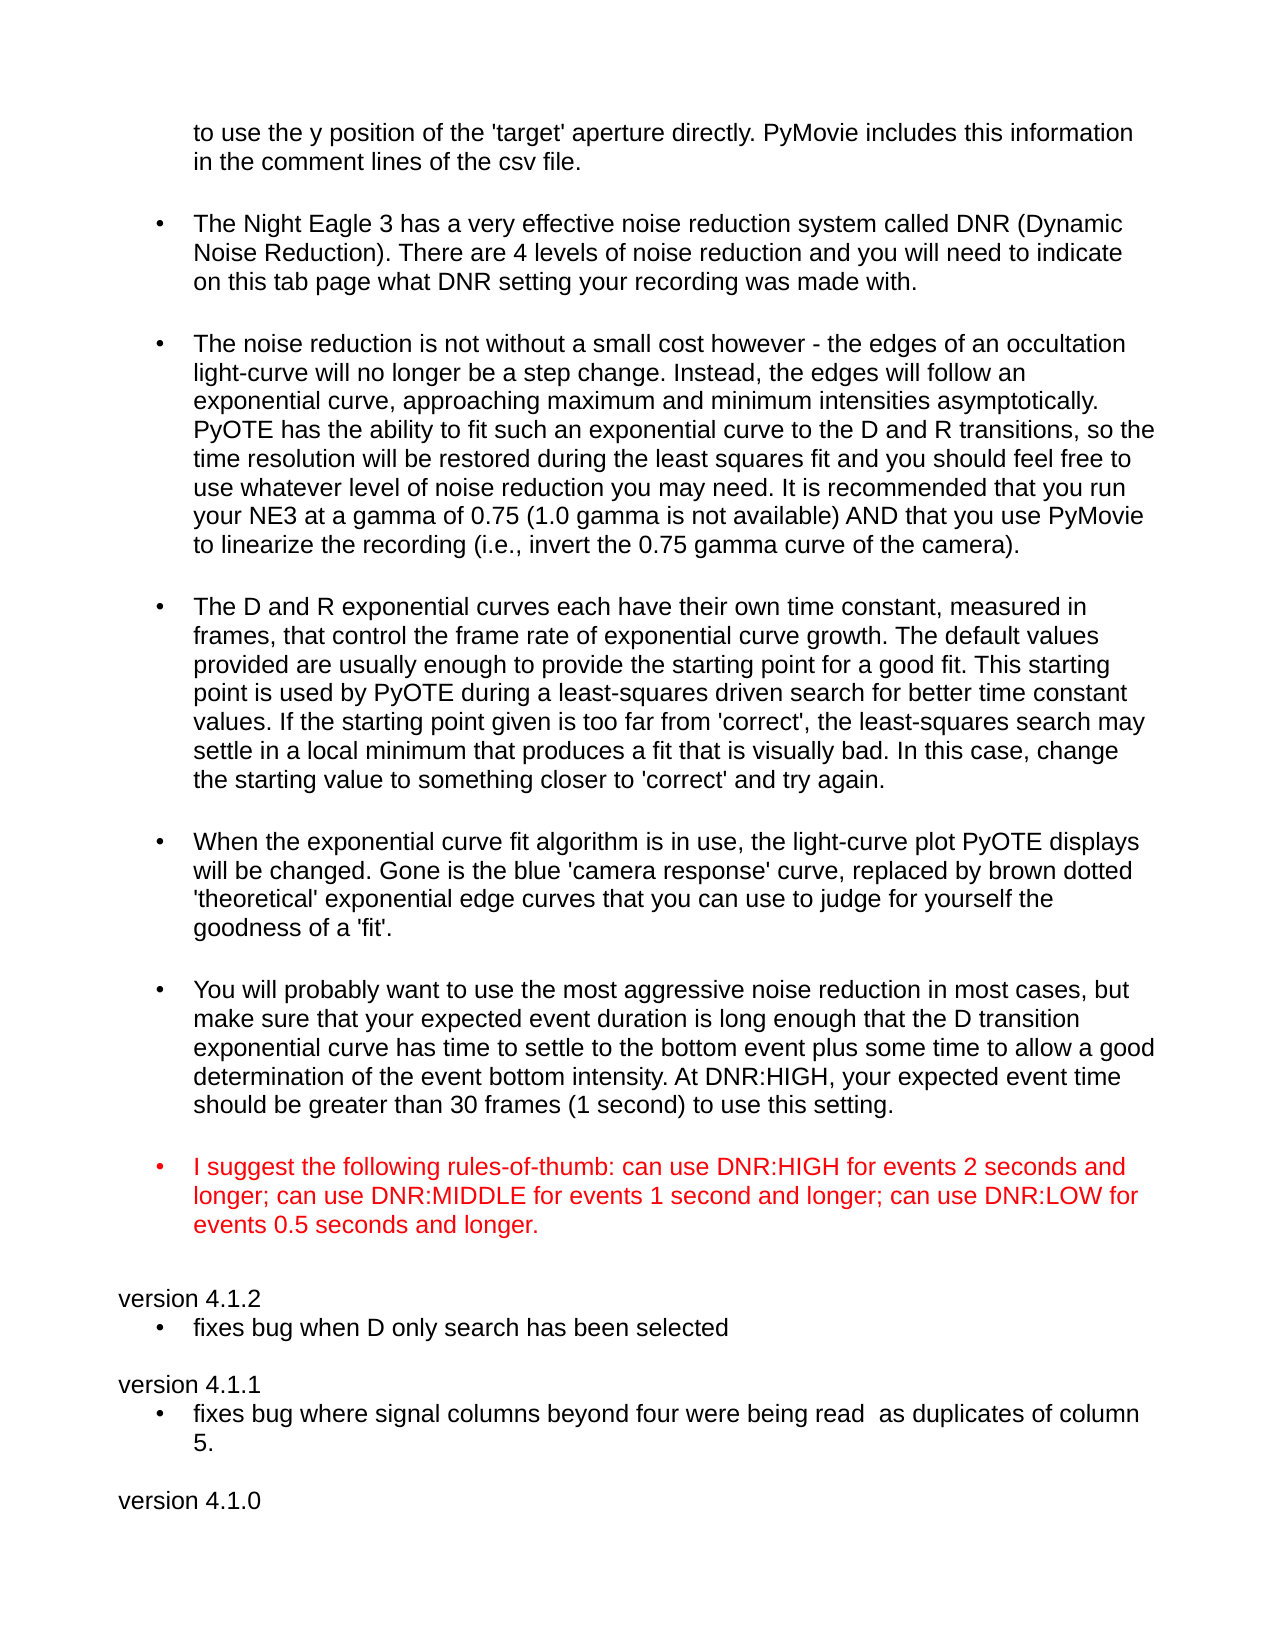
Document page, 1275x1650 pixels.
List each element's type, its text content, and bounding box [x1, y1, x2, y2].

list When the exponential curve fit algorithm is in use, the light-curve plot PyOTE displays will be changed. Gone is the blue 'camera response' curve, replaced by brown dotted 'theoretical' exponential edge curves that you can use to judge for yourself the goodness of a 'fit'. [156, 827, 1157, 942]
list to use the y position of the 'target' aperture directly. PyMovie includes this information in the comment lines of the csv file. [156, 118, 1157, 176]
list fixes bug when D only search has been selected [156, 1313, 1157, 1371]
list You will probably want to use the most aggressive noise reduction in most cases, but make sure that your expected event duration is long enough that the D transition exponential curve has time to settle to the bottom event plus some time to allow a good determination of the event bottom intensity. At DNR:HIGH, your expected event time should be greater than 30 frames (1 second) to use this setting. [156, 975, 1157, 1119]
list I suggest the following rules-of-thumb: can use DNR:HIGH for events 2 seconds and longer; can use DNR:MIDDLE for events 1 second and longer; can use DNR:LOW for events 0.5 seconds and longer. [156, 1152, 1157, 1239]
list fixes bug where signal columns beyond four were being read as duplicates of column 5. [156, 1399, 1157, 1486]
list The D and R exponential curves each have their own time constant, measured in frames, that control the frame rate of exponential curve growth. The default values provided are usually enough to provide the starting point for a good fit. This starting point is used by PyOTE during a least-squares driven search for better time constant values. If the starting point given is too far from 'correct', the least-squares search may settle in a local minimum that produces a fit that is visually bad. In this case, change the starting value to something closer to 'correct' and try again. [156, 592, 1157, 793]
text version 4.1.0 [118, 1486, 1157, 1514]
text version 4.1.1 [118, 1371, 1157, 1399]
list The noise reduction is not without a small cost however - the edges of an occultation light-curve will no longer be a step change. Instead, the edges will follow an exponential curve, approaching maximum and minimum intensities asymptotically. PyOTE has the ability to fit such an exponential curve to the D and R transitions, so the time resolution will be restored during the least squares fit and you should feel free to use whatever level of noise reduction you may need. It is recommended that you run your NE3 at a gamma of 0.75 (1.0 gamma is not available) AND that you use PyMovie to linearize the recording (i.e., invert the 0.75 gamma curve of the camera). [156, 329, 1157, 559]
text version 4.1.2 [118, 1284, 1157, 1313]
list The Night Eagle 3 has a very effective noise reduction system called DNR (Dynamic Noise Reduction). There are 4 levels of noise reduction and you will need to indicate on this tab page what DNR setting your recording was made with. [156, 209, 1157, 295]
